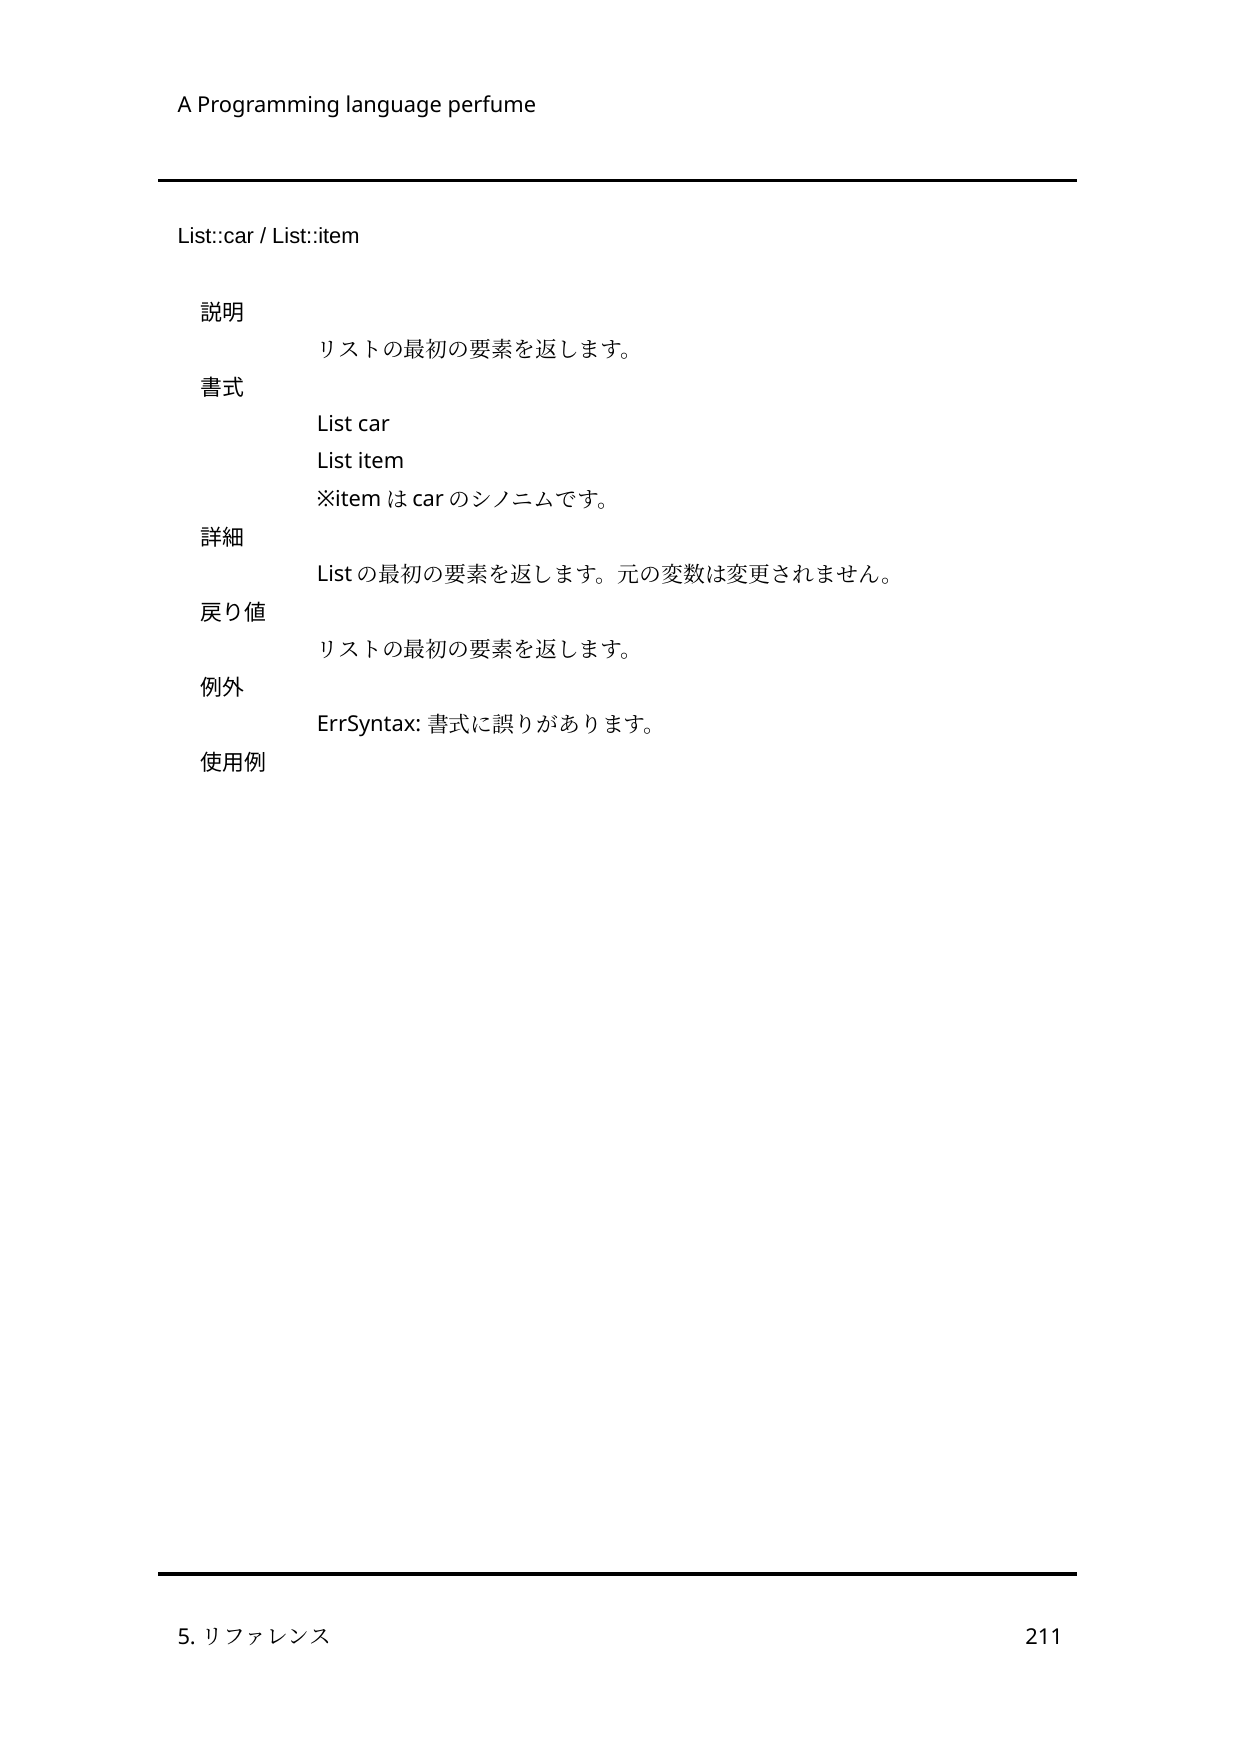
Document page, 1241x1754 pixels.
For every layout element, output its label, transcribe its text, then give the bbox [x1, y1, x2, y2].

table_cell 戻り値 [200, 592, 317, 667]
table_cell ErrSyntax: 書式に誤りがあります。 [317, 667, 1063, 742]
table_header リストの最初の要素を返します。 [317, 292, 1063, 367]
table_cell [317, 742, 1063, 817]
table_cell リストの最初の要素を返します。 [317, 592, 1063, 667]
table_cell 使用例 [200, 742, 317, 817]
table_cell 例外 [200, 667, 317, 742]
table_cell Listの最初の要素を返します。元の変数は変更されません。 [317, 517, 1063, 592]
table_cell 詳細 [200, 517, 317, 592]
table_cell List car List item ※itemはcarのシノニムです。 [317, 367, 1063, 517]
table_cell 書式 [200, 367, 317, 517]
table_header 説明 [200, 292, 317, 367]
subtitle List::car / List::item [177, 217, 1063, 254]
